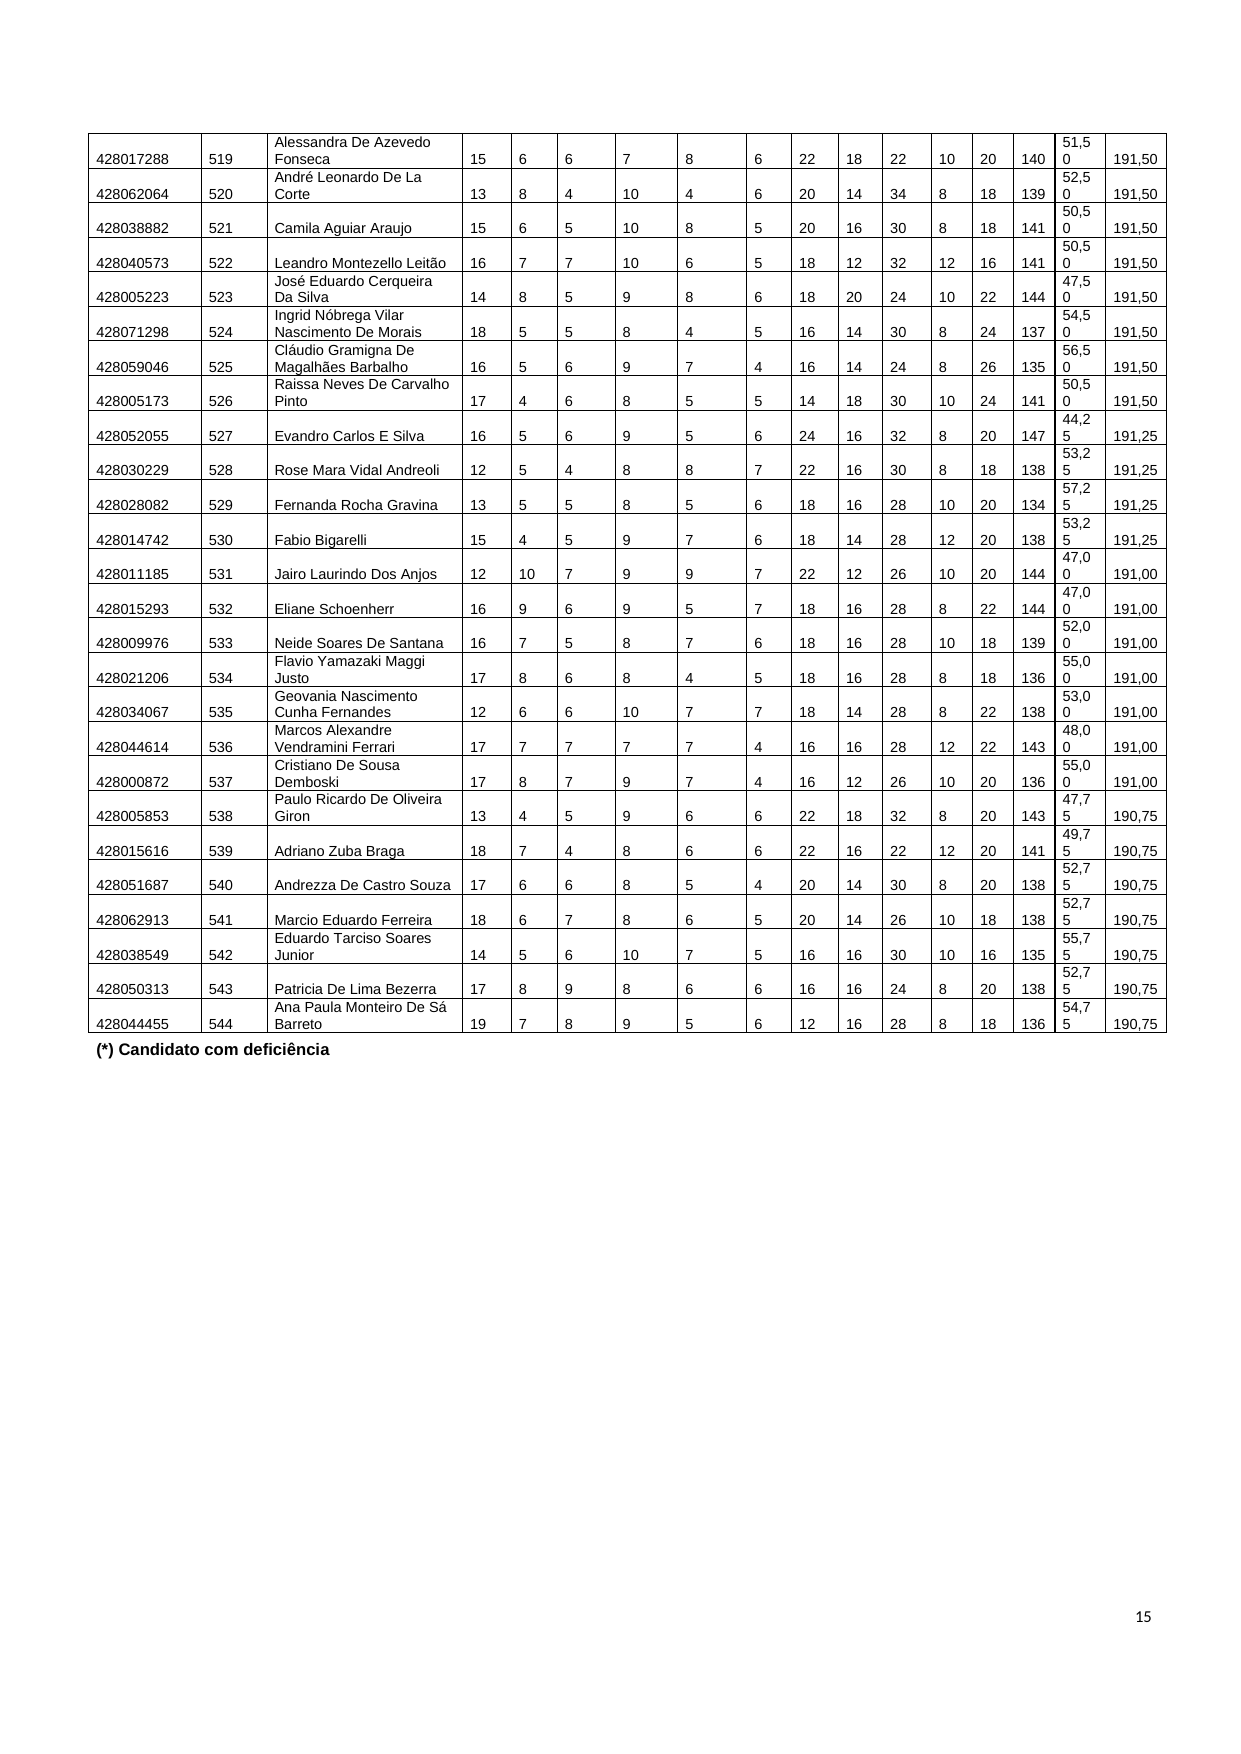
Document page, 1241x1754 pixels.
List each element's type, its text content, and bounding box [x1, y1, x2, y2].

table_cell 16 [792, 929, 838, 963]
table_cell 6 [747, 826, 791, 859]
table_cell Marcio Eduardo Ferreira [268, 895, 462, 928]
table_cell 543 [202, 964, 267, 997]
table_cell 191,25 [1106, 411, 1166, 444]
table_cell 7 [747, 687, 791, 721]
table_cell 22 [883, 826, 931, 859]
table_cell 24 [792, 411, 838, 444]
table_cell Geovania Nascimento Cunha Fernandes [268, 687, 462, 721]
table_cell 54,75 [1056, 999, 1105, 1032]
table_cell 20 [973, 411, 1013, 444]
table_cell 5 [512, 445, 557, 479]
table_cell 14 [839, 895, 882, 928]
table_cell 4 [678, 169, 746, 202]
table_cell 144 [1014, 272, 1054, 306]
table_cell 51,50 [1056, 134, 1105, 167]
table_cell 5 [512, 411, 557, 444]
table_cell 8 [932, 791, 972, 824]
table_cell 191,50 [1106, 134, 1166, 167]
table_cell 428030229 [89, 445, 201, 479]
table_cell 20 [792, 860, 838, 894]
table_cell 4 [747, 860, 791, 894]
table_cell 7 [512, 722, 557, 755]
table_cell [1106, 1033, 1166, 1059]
table_cell 5 [747, 307, 791, 340]
table_cell 16 [839, 826, 882, 859]
table_cell 523 [202, 272, 267, 306]
table_cell 16 [839, 999, 882, 1032]
table_cell Raissa Neves De Carvalho Pinto [268, 376, 462, 409]
table_cell [678, 1033, 747, 1059]
table_cell 5 [747, 929, 791, 963]
table_cell 16 [839, 618, 882, 652]
table_cell 20 [973, 480, 1013, 513]
table_cell 22 [973, 687, 1013, 721]
table_cell 529 [202, 480, 267, 513]
table_cell 15 [463, 134, 511, 167]
table_cell 10 [932, 480, 972, 513]
table_cell Andrezza De Castro Souza [268, 860, 462, 894]
table_cell 14 [839, 687, 882, 721]
table_cell 8 [616, 445, 677, 479]
table_cell 4 [558, 169, 615, 202]
table_cell [973, 1033, 1014, 1059]
table_cell 50,50 [1056, 238, 1105, 271]
table_cell 8 [512, 653, 557, 686]
table_cell 5 [558, 203, 615, 237]
table_cell 14 [792, 376, 838, 409]
table_cell 138 [1014, 445, 1054, 479]
table_cell 9 [616, 411, 677, 444]
table_cell 143 [1014, 791, 1054, 824]
table_cell 10 [932, 756, 972, 790]
table_cell 5 [512, 307, 557, 340]
table_cell 8 [616, 860, 677, 894]
table_cell 428009976 [89, 618, 201, 652]
table_cell 6 [747, 791, 791, 824]
table_cell 12 [932, 722, 972, 755]
table_cell 7 [678, 722, 746, 755]
table_cell 18 [973, 653, 1013, 686]
table_cell 16 [973, 929, 1013, 963]
table_cell 53,25 [1056, 514, 1105, 548]
table_cell 141 [1014, 203, 1054, 237]
table_cell 30 [883, 307, 931, 340]
table_cell 18 [973, 169, 1013, 202]
table_cell 141 [1014, 826, 1054, 859]
table_cell 191,50 [1106, 169, 1166, 202]
table_cell 12 [839, 756, 882, 790]
table_cell 539 [202, 826, 267, 859]
table_cell 18 [463, 895, 511, 928]
table_cell 16 [463, 341, 511, 375]
table_cell 10 [616, 687, 677, 721]
table_cell 5 [558, 307, 615, 340]
table_cell 5 [558, 618, 615, 652]
table_cell 428062064 [89, 169, 201, 202]
table_cell (*) Candidato com deficiência [89, 1033, 462, 1059]
table_cell 141 [1014, 238, 1054, 271]
table_cell 6 [512, 687, 557, 721]
table_cell 32 [883, 238, 931, 271]
table_cell 191,50 [1106, 341, 1166, 375]
table_cell 5 [747, 203, 791, 237]
table_cell 12 [463, 549, 511, 582]
table_cell 20 [973, 549, 1013, 582]
table_cell 18 [839, 134, 882, 167]
table_cell 8 [616, 480, 677, 513]
table_cell 24 [973, 376, 1013, 409]
table_cell 544 [202, 999, 267, 1032]
table_cell 8 [616, 826, 677, 859]
table_cell 57,25 [1056, 480, 1105, 513]
table_cell 6 [747, 169, 791, 202]
table_cell 18 [973, 445, 1013, 479]
table_cell 50,50 [1056, 376, 1105, 409]
table_cell 53,00 [1056, 687, 1105, 721]
table_cell 10 [616, 169, 677, 202]
table_cell 428044614 [89, 722, 201, 755]
table_cell 428005173 [89, 376, 201, 409]
table_cell 52,75 [1056, 860, 1105, 894]
table_cell 18 [792, 687, 838, 721]
table_cell 17 [463, 376, 511, 409]
table_cell 6 [558, 687, 615, 721]
table_cell 9 [558, 964, 615, 997]
table_cell 20 [973, 964, 1013, 997]
table_cell 526 [202, 376, 267, 409]
table_cell 24 [883, 964, 931, 997]
table_cell 47,00 [1056, 584, 1105, 617]
table_cell 18 [463, 307, 511, 340]
table_cell 147 [1014, 411, 1054, 444]
table_cell 5 [747, 376, 791, 409]
table_cell 6 [512, 860, 557, 894]
table_cell 9 [616, 341, 677, 375]
table_cell 8 [678, 203, 746, 237]
table_cell 16 [839, 203, 882, 237]
table_cell 22 [792, 791, 838, 824]
table_cell Cláudio Gramigna De Magalhães Barbalho [268, 341, 462, 375]
table_cell 16 [792, 307, 838, 340]
table_cell 16 [839, 480, 882, 513]
table_cell 191,00 [1106, 549, 1166, 582]
table_cell 10 [616, 929, 677, 963]
table_cell Alessandra De Azevedo Fonseca [268, 134, 462, 167]
table_cell 20 [792, 203, 838, 237]
table_cell 7 [678, 514, 746, 548]
table_cell 191,25 [1106, 445, 1166, 479]
table_cell 7 [678, 756, 746, 790]
table_cell 428038882 [89, 203, 201, 237]
table_cell 15 [463, 514, 511, 548]
table_cell 10 [616, 238, 677, 271]
table_cell 7 [558, 238, 615, 271]
table_cell 10 [932, 376, 972, 409]
table_cell 540 [202, 860, 267, 894]
table_cell 191,50 [1106, 238, 1166, 271]
table_cell Patricia De Lima Bezerra [268, 964, 462, 997]
table_cell 22 [792, 445, 838, 479]
table_cell Jairo Laurindo Dos Anjos [268, 549, 462, 582]
table_cell 20 [973, 134, 1013, 167]
table_cell 191,00 [1106, 722, 1166, 755]
table_cell 54,50 [1056, 307, 1105, 340]
table_cell 18 [792, 272, 838, 306]
table_cell 24 [973, 307, 1013, 340]
table_cell 14 [839, 514, 882, 548]
table_cell 428040573 [89, 238, 201, 271]
table_cell 428005223 [89, 272, 201, 306]
table_cell 530 [202, 514, 267, 548]
table_cell 10 [932, 895, 972, 928]
table_cell 12 [932, 826, 972, 859]
table_cell 8 [932, 341, 972, 375]
table_cell 8 [512, 272, 557, 306]
table_cell 17 [463, 653, 511, 686]
table_cell 139 [1014, 169, 1054, 202]
table_cell 6 [678, 895, 746, 928]
table_cell 4 [747, 341, 791, 375]
table_cell 541 [202, 895, 267, 928]
table_cell 22 [883, 134, 931, 167]
table_cell 17 [463, 756, 511, 790]
table_cell 190,75 [1106, 826, 1166, 859]
table_cell 5 [747, 895, 791, 928]
table_cell Fernanda Rocha Gravina [268, 480, 462, 513]
table_cell 18 [792, 514, 838, 548]
table_cell 428044455 [89, 999, 201, 1032]
table_cell 20 [792, 169, 838, 202]
table_cell 6 [558, 134, 615, 167]
table_cell 521 [202, 203, 267, 237]
table_cell 8 [512, 169, 557, 202]
table_cell 5 [678, 480, 746, 513]
table_cell Ingrid Nóbrega Vilar Nascimento De Morais [268, 307, 462, 340]
table_cell 6 [558, 860, 615, 894]
table_cell 8 [616, 376, 677, 409]
table_cell 8 [932, 203, 972, 237]
table_cell 12 [932, 238, 972, 271]
table_cell 542 [202, 929, 267, 963]
table_cell 52,75 [1056, 964, 1105, 997]
table_cell 26 [883, 895, 931, 928]
table_cell 144 [1014, 549, 1054, 582]
table_cell 6 [512, 203, 557, 237]
table_cell 532 [202, 584, 267, 617]
table_cell 12 [463, 445, 511, 479]
table_cell 538 [202, 791, 267, 824]
table_cell 5 [558, 272, 615, 306]
table_cell 55,00 [1056, 653, 1105, 686]
table_cell 428015616 [89, 826, 201, 859]
table_cell 7 [678, 929, 746, 963]
table_cell 138 [1014, 514, 1054, 548]
table_cell 28 [883, 653, 931, 686]
table_cell 19 [463, 999, 511, 1032]
table_cell 5 [678, 584, 746, 617]
table_cell 8 [932, 307, 972, 340]
table_cell 134 [1014, 480, 1054, 513]
table_cell 527 [202, 411, 267, 444]
table_cell [511, 1033, 557, 1059]
table_cell 6 [558, 929, 615, 963]
table_cell 20 [973, 826, 1013, 859]
table_cell 191,50 [1106, 203, 1166, 237]
table_cell 13 [463, 480, 511, 513]
table_cell 12 [839, 549, 882, 582]
table_cell 138 [1014, 860, 1054, 894]
table_cell 16 [839, 722, 882, 755]
table_cell 7 [678, 687, 746, 721]
table_cell [463, 1033, 511, 1059]
table_cell 537 [202, 756, 267, 790]
table_cell 428015293 [89, 584, 201, 617]
table_cell 16 [839, 929, 882, 963]
table_cell 4 [558, 826, 615, 859]
table_cell 190,75 [1106, 895, 1166, 928]
table_cell 8 [616, 964, 677, 997]
table_cell 8 [932, 169, 972, 202]
table_cell 8 [678, 445, 746, 479]
table_cell 8 [932, 411, 972, 444]
table_cell 22 [792, 549, 838, 582]
table_cell 191,25 [1106, 480, 1166, 513]
table_cell 135 [1014, 341, 1054, 375]
table_cell 4 [512, 791, 557, 824]
table_cell Leandro Montezello Leitão [268, 238, 462, 271]
table_cell [615, 1033, 678, 1059]
table_cell 7 [616, 134, 677, 167]
table_cell 9 [616, 514, 677, 548]
table_cell 12 [839, 238, 882, 271]
table_cell 18 [839, 376, 882, 409]
table_cell 6 [747, 272, 791, 306]
table_cell 10 [932, 618, 972, 652]
table_cell 428071298 [89, 307, 201, 340]
table_cell 28 [883, 618, 931, 652]
table_cell 16 [792, 756, 838, 790]
table_cell 48,00 [1056, 722, 1105, 755]
table_cell 4 [678, 307, 746, 340]
table_cell 9 [616, 999, 677, 1032]
table_cell André Leonardo De La Corte [268, 169, 462, 202]
table_cell 32 [883, 411, 931, 444]
table_cell Cristiano De Sousa Demboski [268, 756, 462, 790]
table_cell 22 [792, 134, 838, 167]
table_cell 7 [512, 238, 557, 271]
table_cell 8 [512, 756, 557, 790]
table_cell 141 [1014, 376, 1054, 409]
table_cell 5 [512, 929, 557, 963]
table_cell 135 [1014, 929, 1054, 963]
table_cell 6 [678, 826, 746, 859]
table_cell Camila Aguiar Araujo [268, 203, 462, 237]
table_cell 8 [932, 860, 972, 894]
table_cell 49,75 [1056, 826, 1105, 859]
table_cell 50,50 [1056, 203, 1105, 237]
table_cell 9 [616, 584, 677, 617]
table_cell 519 [202, 134, 267, 167]
table_cell 8 [616, 653, 677, 686]
table_cell 52,00 [1056, 618, 1105, 652]
table_cell 16 [792, 964, 838, 997]
table_cell 28 [883, 480, 931, 513]
table_cell 18 [973, 895, 1013, 928]
table_cell 18 [792, 584, 838, 617]
table_cell 428021206 [89, 653, 201, 686]
table_cell 15 [463, 203, 511, 237]
table_cell 6 [678, 791, 746, 824]
table_cell 6 [747, 999, 791, 1032]
table_cell 14 [839, 860, 882, 894]
table_cell 8 [932, 687, 972, 721]
table_cell 12 [463, 687, 511, 721]
table_cell 139 [1014, 618, 1054, 652]
table_cell 9 [616, 791, 677, 824]
table_cell 55,75 [1056, 929, 1105, 963]
table_cell 6 [558, 653, 615, 686]
table_cell 20 [973, 514, 1013, 548]
table_cell 30 [883, 203, 931, 237]
table_cell 428017288 [89, 134, 201, 167]
table_cell 9 [616, 272, 677, 306]
table_cell 190,75 [1106, 860, 1166, 894]
table_cell 428005853 [89, 791, 201, 824]
table_cell 6 [747, 514, 791, 548]
table_cell 22 [973, 272, 1013, 306]
table_cell 143 [1014, 722, 1054, 755]
table_cell 17 [463, 722, 511, 755]
table_cell 20 [973, 756, 1013, 790]
table_cell 5 [558, 480, 615, 513]
table_cell 18 [792, 480, 838, 513]
table_cell 524 [202, 307, 267, 340]
table_cell 191,00 [1106, 584, 1166, 617]
table_cell 10 [932, 272, 972, 306]
table_cell 16 [792, 722, 838, 755]
table_cell 7 [678, 618, 746, 652]
table_cell 47,75 [1056, 791, 1105, 824]
table_cell 4 [512, 376, 557, 409]
table_cell 22 [973, 722, 1013, 755]
table_cell 6 [512, 134, 557, 167]
table_cell 428052055 [89, 411, 201, 444]
table_cell 428011185 [89, 549, 201, 582]
table_cell 7 [616, 722, 677, 755]
table_cell [557, 1033, 615, 1059]
table_cell [839, 1033, 883, 1059]
table_cell 6 [678, 964, 746, 997]
table_cell 47,00 [1056, 549, 1105, 582]
table_cell 6 [678, 238, 746, 271]
table_cell 137 [1014, 307, 1054, 340]
table_cell 7 [512, 999, 557, 1032]
table_cell 30 [883, 929, 931, 963]
table_cell 14 [463, 272, 511, 306]
table_cell 138 [1014, 895, 1054, 928]
table_cell 17 [463, 964, 511, 997]
table_cell 525 [202, 341, 267, 375]
table_cell 6 [558, 341, 615, 375]
table_cell 44,25 [1056, 411, 1105, 444]
table_cell 16 [463, 238, 511, 271]
table_cell 7 [678, 341, 746, 375]
table_cell 13 [463, 791, 511, 824]
table_cell [1055, 1033, 1106, 1059]
table_cell 14 [839, 169, 882, 202]
table_cell 16 [839, 445, 882, 479]
table_cell Paulo Ricardo De Oliveira Giron [268, 791, 462, 824]
table_cell 10 [616, 203, 677, 237]
table_cell 14 [839, 307, 882, 340]
table_cell 34 [883, 169, 931, 202]
table_cell 28 [883, 514, 931, 548]
table_cell 8 [616, 307, 677, 340]
table_cell 4 [558, 445, 615, 479]
table_cell 56,50 [1056, 341, 1105, 375]
table_cell 190,75 [1106, 929, 1166, 963]
table_cell José Eduardo Cerqueira Da Silva [268, 272, 462, 306]
table_cell 16 [839, 411, 882, 444]
table_cell Ana Paula Monteiro De Sá Barreto [268, 999, 462, 1032]
table_cell Adriano Zuba Braga [268, 826, 462, 859]
table_cell [792, 1033, 838, 1059]
table_cell 4 [512, 514, 557, 548]
table_cell Eduardo Tarciso Soares Junior [268, 929, 462, 963]
table_cell 191,50 [1106, 376, 1166, 409]
table_cell 12 [932, 514, 972, 548]
table_cell 522 [202, 238, 267, 271]
table_cell 7 [558, 722, 615, 755]
table_cell 9 [616, 756, 677, 790]
table_cell Eliane Schoenherr [268, 584, 462, 617]
table_cell 534 [202, 653, 267, 686]
table_cell 7 [558, 549, 615, 582]
table_cell 28 [883, 584, 931, 617]
table_cell 18 [973, 999, 1013, 1032]
table_cell 191,25 [1106, 514, 1166, 548]
table_cell 16 [839, 584, 882, 617]
table_cell 8 [558, 999, 615, 1032]
table_cell 20 [792, 895, 838, 928]
table_cell 5 [512, 480, 557, 513]
table_cell 8 [932, 584, 972, 617]
table_cell 10 [512, 549, 557, 582]
table_cell 191,00 [1106, 618, 1166, 652]
table_cell 28 [883, 999, 931, 1032]
table_cell 6 [747, 964, 791, 997]
table_cell 7 [512, 618, 557, 652]
table_cell 18 [463, 826, 511, 859]
table_cell 5 [558, 514, 615, 548]
table_cell 16 [792, 341, 838, 375]
table_cell 7 [747, 445, 791, 479]
table_cell 6 [558, 411, 615, 444]
table_cell Marcos Alexandre Vendramini Ferrari [268, 722, 462, 755]
table_cell 5 [678, 411, 746, 444]
table_cell 5 [678, 860, 746, 894]
table_cell 24 [883, 341, 931, 375]
table_cell 136 [1014, 653, 1054, 686]
table_cell 190,75 [1106, 999, 1166, 1032]
table_cell 191,00 [1106, 756, 1166, 790]
table_cell 191,50 [1106, 307, 1166, 340]
table_cell Flavio Yamazaki Maggi Justo [268, 653, 462, 686]
table_cell 18 [792, 653, 838, 686]
table_cell 6 [747, 480, 791, 513]
table_cell 16 [839, 964, 882, 997]
table_cell 531 [202, 549, 267, 582]
table_cell 24 [883, 272, 931, 306]
table_cell 5 [558, 791, 615, 824]
table_cell 6 [558, 584, 615, 617]
table_cell 144 [1014, 584, 1054, 617]
table_cell 190,75 [1106, 964, 1166, 997]
table_cell 536 [202, 722, 267, 755]
table_cell 52,75 [1056, 895, 1105, 928]
table_cell [931, 1033, 973, 1059]
table_cell 8 [512, 964, 557, 997]
table_cell 8 [932, 999, 972, 1032]
table_cell 20 [973, 791, 1013, 824]
table_cell 16 [463, 411, 511, 444]
table_cell 191,00 [1106, 653, 1166, 686]
table_cell 30 [883, 376, 931, 409]
table_cell 8 [616, 618, 677, 652]
table_cell 18 [973, 203, 1013, 237]
table_cell Rose Mara Vidal Andreoli [268, 445, 462, 479]
table_cell 9 [678, 549, 746, 582]
table_cell 20 [839, 272, 882, 306]
table_cell 191,50 [1106, 272, 1166, 306]
table_cell 30 [883, 860, 931, 894]
table_cell 9 [512, 584, 557, 617]
table_cell [747, 1033, 792, 1059]
table_cell 428028082 [89, 480, 201, 513]
table_cell 7 [558, 895, 615, 928]
table_cell 6 [747, 411, 791, 444]
table_cell 18 [839, 791, 882, 824]
table_cell 26 [973, 341, 1013, 375]
table_cell Evandro Carlos E Silva [268, 411, 462, 444]
table_cell 9 [616, 549, 677, 582]
table_cell 5 [512, 341, 557, 375]
table_cell 136 [1014, 999, 1054, 1032]
table_cell 4 [747, 756, 791, 790]
table_cell 428034067 [89, 687, 201, 721]
table_cell 428000872 [89, 756, 201, 790]
table_cell Fabio Bigarelli [268, 514, 462, 548]
table_cell 53,25 [1056, 445, 1105, 479]
table_cell 8 [678, 272, 746, 306]
table_cell 191,00 [1106, 687, 1166, 721]
table_cell 8 [932, 445, 972, 479]
table_cell 32 [883, 791, 931, 824]
table_cell 52,50 [1056, 169, 1105, 202]
table_cell 14 [463, 929, 511, 963]
table_cell 5 [678, 376, 746, 409]
table_cell 533 [202, 618, 267, 652]
table_cell 7 [747, 584, 791, 617]
table_cell 190,75 [1106, 791, 1166, 824]
table_cell 6 [747, 618, 791, 652]
table_cell 7 [558, 756, 615, 790]
table_cell 18 [792, 238, 838, 271]
table_cell Neide Soares De Santana [268, 618, 462, 652]
table_cell 30 [883, 445, 931, 479]
table_cell 10 [932, 549, 972, 582]
table_cell 10 [932, 929, 972, 963]
table_cell 16 [973, 238, 1013, 271]
table_cell 26 [883, 549, 931, 582]
table_cell 5 [747, 238, 791, 271]
table_cell 8 [932, 964, 972, 997]
table_cell 7 [747, 549, 791, 582]
table_cell 428050313 [89, 964, 201, 997]
table_cell 16 [463, 618, 511, 652]
table_cell 8 [616, 895, 677, 928]
table_cell 10 [932, 134, 972, 167]
table_cell 140 [1014, 134, 1054, 167]
table_cell 28 [883, 722, 931, 755]
table_cell [1014, 1033, 1055, 1059]
table_cell 138 [1014, 964, 1054, 997]
table_cell 428014742 [89, 514, 201, 548]
table_cell 16 [839, 653, 882, 686]
table_cell 138 [1014, 687, 1054, 721]
table_cell 7 [512, 826, 557, 859]
table_cell 5 [747, 653, 791, 686]
table_cell 22 [792, 826, 838, 859]
table_cell 14 [839, 341, 882, 375]
table_cell 528 [202, 445, 267, 479]
table_cell 16 [463, 584, 511, 617]
table_cell 17 [463, 860, 511, 894]
table_cell 5 [678, 999, 746, 1032]
table_cell 47,50 [1056, 272, 1105, 306]
table_cell 26 [883, 756, 931, 790]
table_cell 18 [792, 618, 838, 652]
table_cell 6 [512, 895, 557, 928]
table_cell 136 [1014, 756, 1054, 790]
table_cell 428038549 [89, 929, 201, 963]
table_cell 4 [747, 722, 791, 755]
table_cell 18 [973, 618, 1013, 652]
table_cell 8 [678, 134, 746, 167]
table_cell 28 [883, 687, 931, 721]
table_cell [883, 1033, 931, 1059]
table_cell 6 [558, 376, 615, 409]
table_cell 6 [747, 134, 791, 167]
table_cell 8 [932, 653, 972, 686]
table_cell 55,00 [1056, 756, 1105, 790]
table_cell 20 [973, 860, 1013, 894]
table_cell 4 [678, 653, 746, 686]
table_cell 22 [973, 584, 1013, 617]
table_cell 428062913 [89, 895, 201, 928]
table_cell 12 [792, 999, 838, 1032]
table_cell 428051687 [89, 860, 201, 894]
table_cell 428059046 [89, 341, 201, 375]
table_cell 520 [202, 169, 267, 202]
table_cell 13 [463, 169, 511, 202]
table_cell 535 [202, 687, 267, 721]
